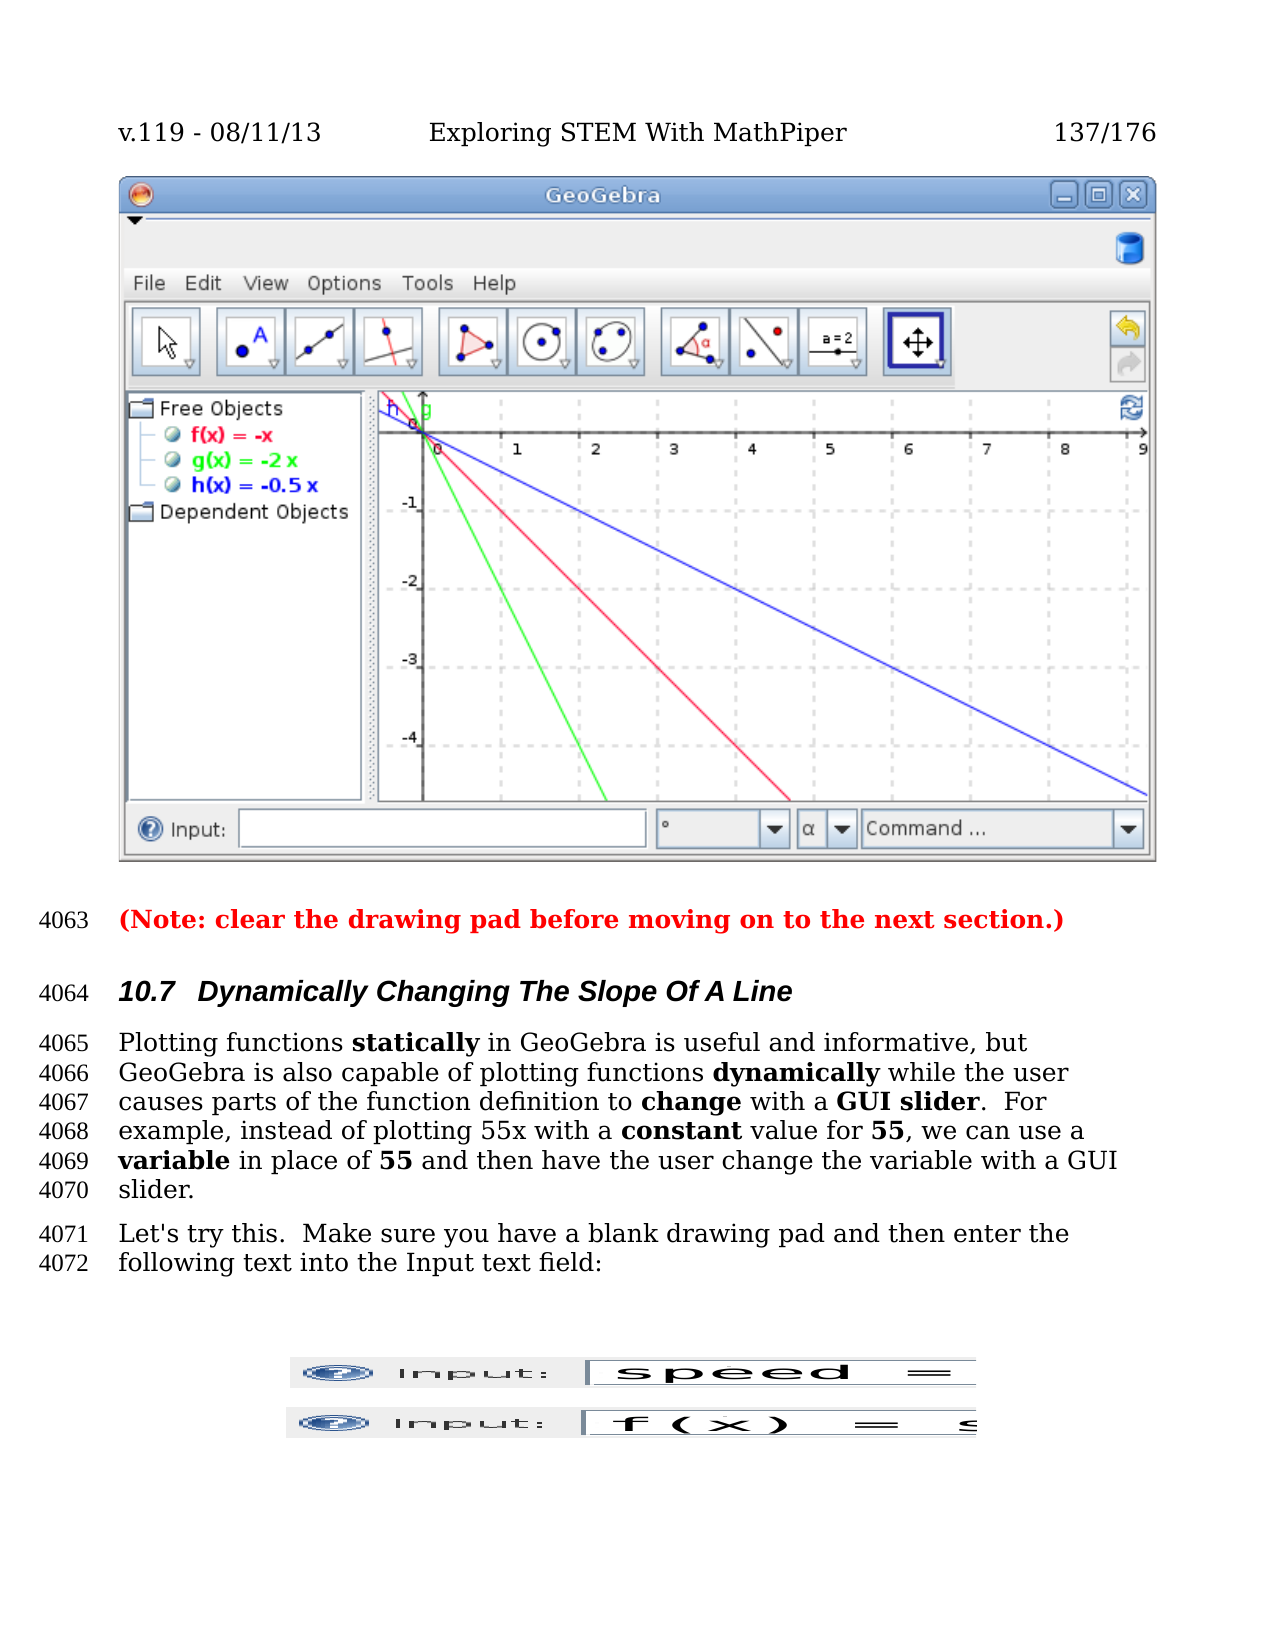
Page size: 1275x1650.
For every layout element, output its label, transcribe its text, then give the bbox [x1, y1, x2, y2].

subtitle Dynamically Changing The Slope Of A Line [118, 974, 1157, 1007]
picture [118, 176, 1157, 862]
text Let's try this. Make sure you have a blank drawing pad and then enter the following text into the Input text field: [118, 1219, 1157, 1278]
text (Note: clear the drawing pad before moving on to the next section.) [118, 905, 1157, 935]
text Plotting functions statically in GeoGebra is useful and informative, but GeoGebra is also capable of plotting functions dynamically while the user causes parts of the function definition to change with a GUI slider. For example, instead of plotting 55x with a constant value for 55, we can use a variable in place of 55 and then have the user change the variable with a GUI slider. [118, 1028, 1157, 1204]
